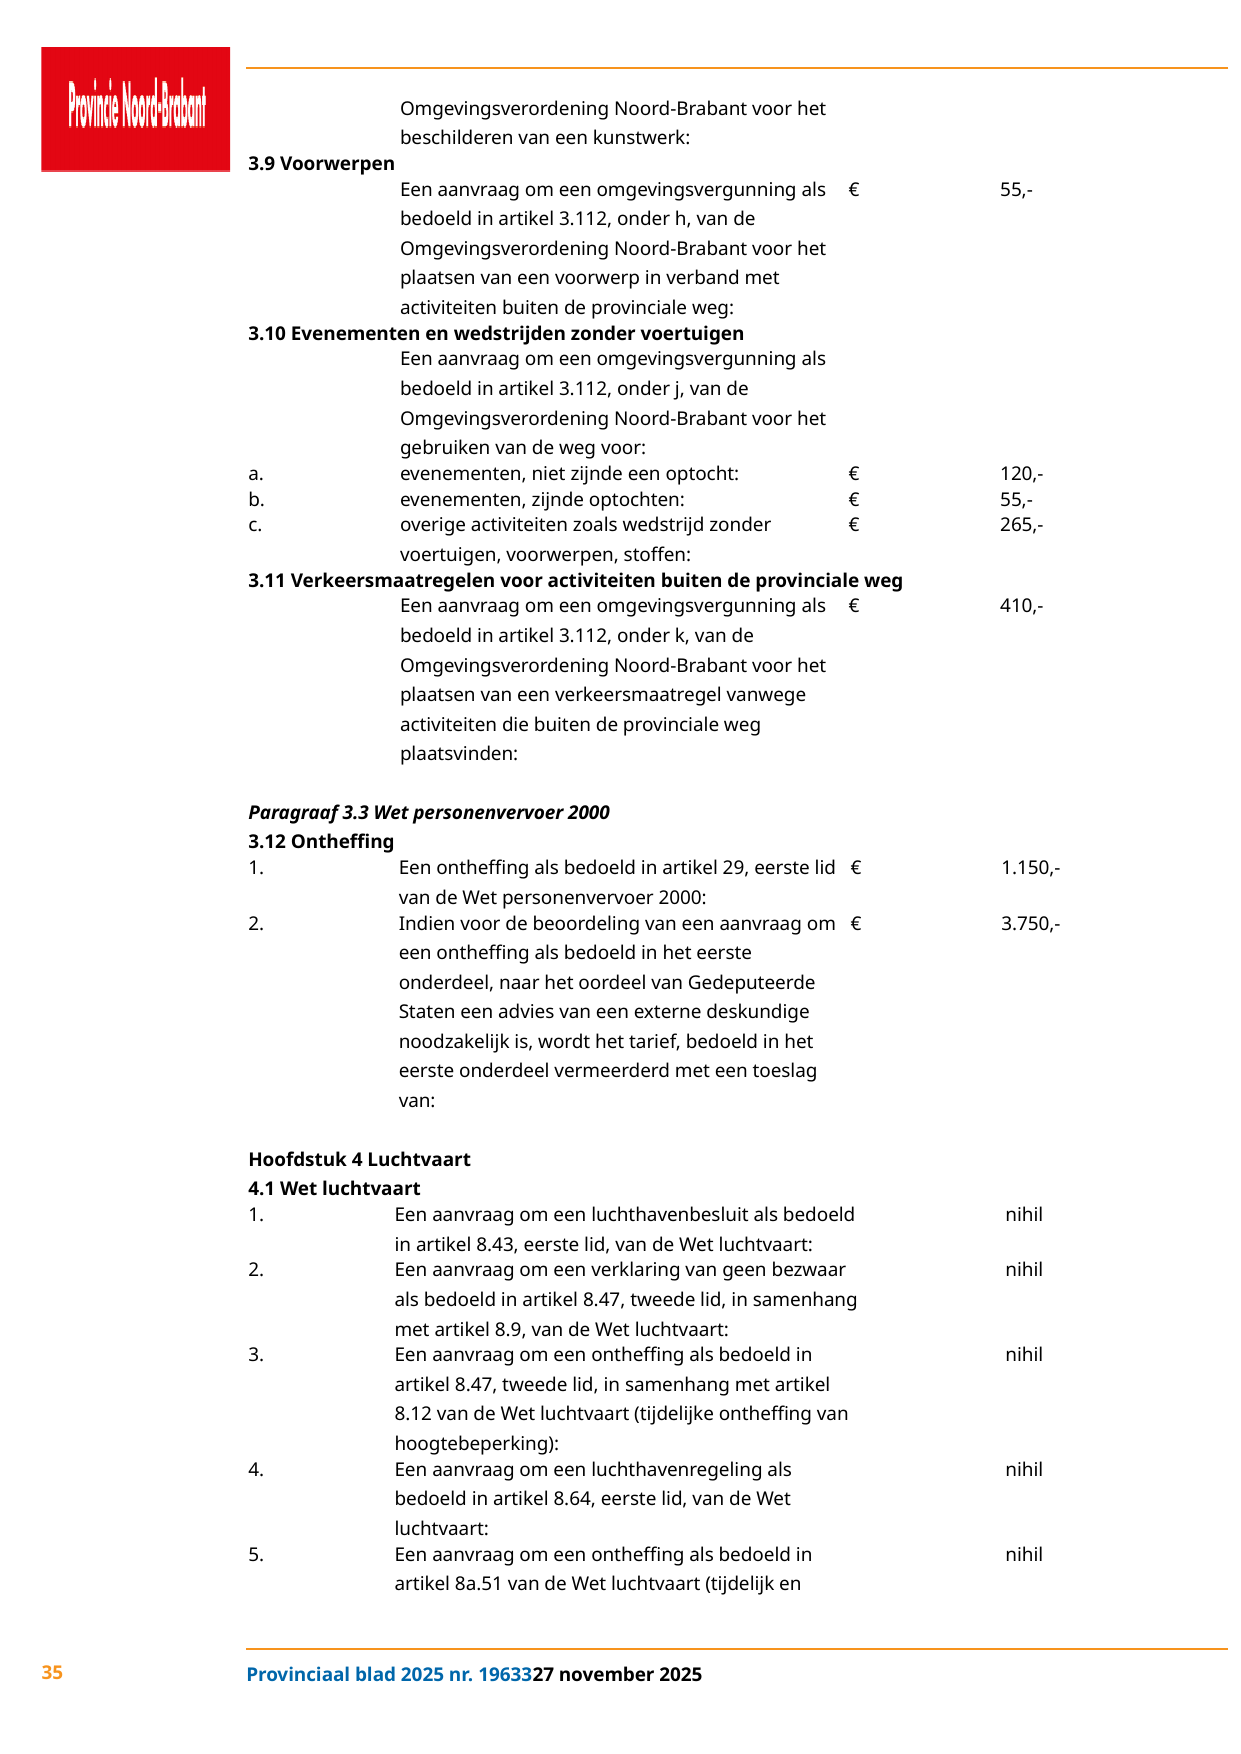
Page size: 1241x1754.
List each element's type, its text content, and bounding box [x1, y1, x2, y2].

table_header 3.12 Ontheffing [248, 829, 1152, 854]
table_cell Een aanvraag om een luchthavenbesluit als bedoeld in artikel 8.43, eerste lid, van de Wet luchtvaart: [394, 1201, 859, 1257]
table_cell nihil [1005, 1257, 1152, 1341]
table_cell € [850, 910, 1001, 1113]
table_cell nihil [1005, 1541, 1152, 1596]
table_cell Een aanvraag om een omgevingsvergunning als bedoeld in artikel 3.112, onder k, van de Omgevingsverordening Noord-Brabant voor het plaatsen van een verkeersmaatregel vanwege activiteiten die buiten de provinciale weg plaatsvinden: [400, 593, 848, 766]
table_cell 3. [248, 1341, 394, 1456]
table_cell Een ontheffing als bedoeld in artikel 29, eerste lid van de Wet personenvervoer 2000: [399, 855, 850, 910]
table_cell [859, 1341, 1005, 1456]
table_header 4.1 Wet luchtvaart [248, 1176, 1152, 1201]
table_cell [248, 346, 400, 460]
table_cell evenementen, niet zijnde een optocht: [400, 460, 848, 486]
table_cell 55,- [1000, 176, 1152, 320]
text Paragraaf 3.3 Wet personenvervoer 2000 [248, 799, 1152, 825]
table_cell Een aanvraag om een verklaring van geen bezwaar als bedoeld in artikel 8.47, tweede lid, in samenhang met artikel 8.9, van de Wet luchtvaart: [394, 1257, 859, 1341]
table_cell Een aanvraag om een omgevingsvergunning als bedoeld in artikel 3.112, onder j, van de Omgevingsverordening Noord-Brabant voor het gebruiken van de weg voor: [400, 346, 848, 460]
table_cell nihil [1005, 1456, 1152, 1541]
table_cell € [848, 486, 1000, 512]
table_cell [248, 593, 400, 766]
table_cell c. [248, 512, 400, 567]
table_cell 3.750,- [1001, 910, 1152, 1113]
table_cell [1000, 95, 1152, 150]
table_cell Een aanvraag om een ontheffing als bedoeld in artikel 8a.51 van de Wet luchtvaart (tijdelijk en [394, 1541, 859, 1596]
table_cell Omgevingsverordening Noord-Brabant voor het beschilderen van een kunstwerk: [400, 95, 848, 150]
table_cell 3.9 Voorwerpen [248, 150, 1152, 176]
table_cell 5. [248, 1541, 394, 1596]
table_cell [859, 1541, 1005, 1596]
table_cell 3.10 Evenementen en wedstrijden zonder voertuigen [248, 320, 1152, 346]
table_cell 410,- [1000, 593, 1152, 766]
table_cell € [850, 855, 1001, 910]
table_cell [248, 176, 400, 320]
table_cell 2. [248, 910, 398, 1113]
table_cell [248, 95, 400, 150]
table_cell b. [248, 486, 400, 512]
picture [41, 47, 231, 172]
table_cell [848, 346, 1000, 460]
table_cell [859, 1456, 1005, 1541]
table_cell € [848, 512, 1000, 567]
table_cell Een aanvraag om een ontheffing als bedoeld in artikel 8.47, tweede lid, in samenhang met artikel 8.12 van de Wet luchtvaart (tijdelijke ontheffing van hoogtebeperking): [394, 1341, 859, 1456]
table_cell 2. [248, 1257, 394, 1341]
table_cell € [848, 593, 1000, 766]
table_cell 1. [248, 855, 398, 910]
table_cell nihil [1005, 1201, 1152, 1257]
table_cell evenementen, zijnde optochten: [400, 486, 848, 512]
table_cell nihil [1005, 1341, 1152, 1456]
table_cell Een aanvraag om een luchthavenregeling als bedoeld in artikel 8.64, eerste lid, van de Wet luchtvaart: [394, 1456, 859, 1541]
table_cell overige activiteiten zoals wedstrijd zonder voertuigen, voorwerpen, stoffen: [400, 512, 848, 567]
table_cell [859, 1201, 1005, 1257]
table_cell 1. [248, 1201, 394, 1257]
table_cell 265,- [1000, 512, 1152, 567]
table_cell 55,- [1000, 486, 1152, 512]
table_cell 3.11 Verkeersmaatregelen voor activiteiten buiten de provinciale weg [248, 567, 1152, 593]
table_cell [859, 1257, 1005, 1341]
table_cell 120,- [1000, 460, 1152, 486]
table_cell [1000, 346, 1152, 460]
table_cell [848, 95, 1000, 150]
table_cell € [848, 460, 1000, 486]
text Hoofdstuk 4 Luchtvaart [248, 1146, 1152, 1172]
table_cell 4. [248, 1456, 394, 1541]
table_cell 1.150,- [1001, 855, 1152, 910]
table_cell Indien voor de beoordeling van een aanvraag om een ontheffing als bedoeld in het eerste onderdeel, naar het oordeel van Gedeputeerde Staten een advies van een externe deskundige noodzakelijk is, wordt het tarief, bedoeld in het eerste onderdeel vermeerderd met een toeslag van: [399, 910, 850, 1113]
table_cell a. [248, 460, 400, 486]
table_cell Een aanvraag om een omgevingsvergunning als bedoeld in artikel 3.112, onder h, van de Omgevingsverordening Noord-Brabant voor het plaatsen van een voorwerp in verband met activiteiten buiten de provinciale weg: [400, 176, 848, 320]
table_cell € [848, 176, 1000, 320]
